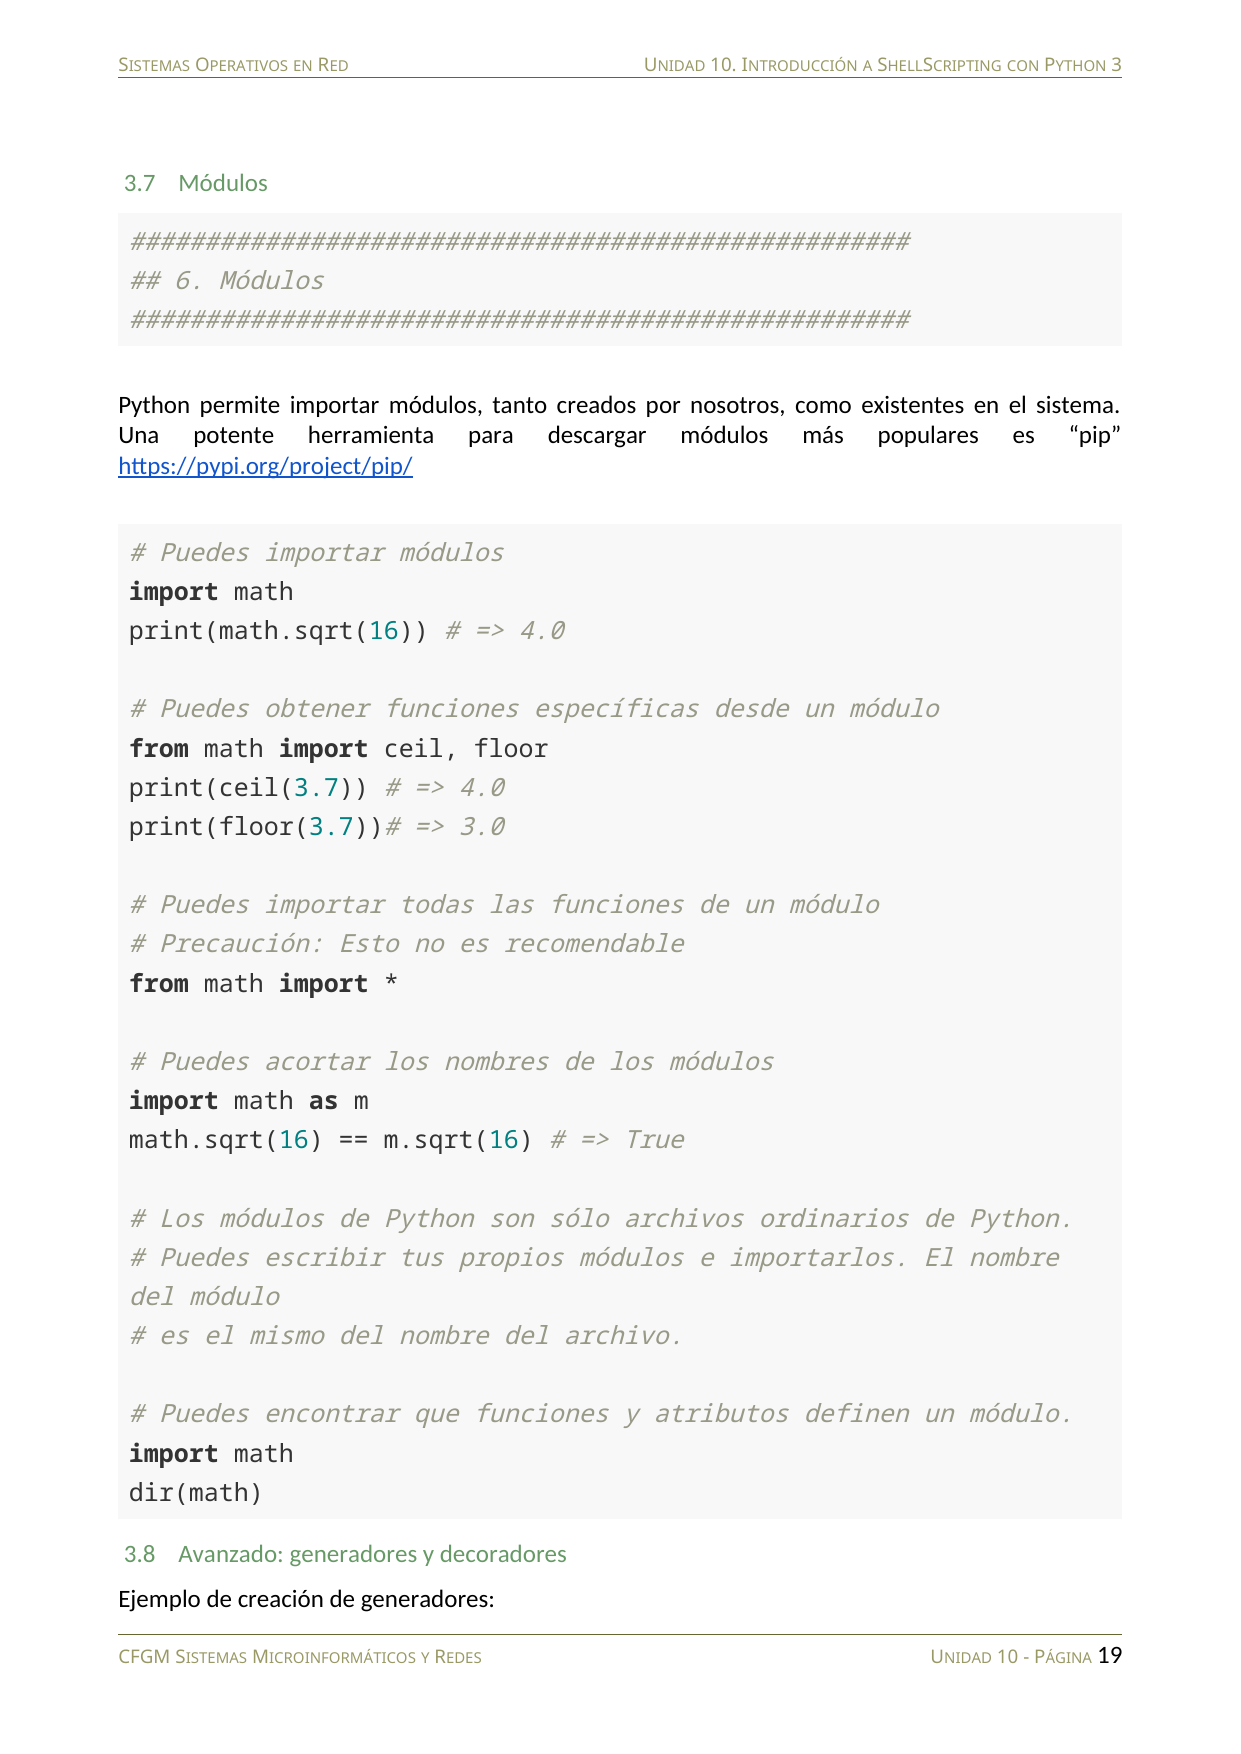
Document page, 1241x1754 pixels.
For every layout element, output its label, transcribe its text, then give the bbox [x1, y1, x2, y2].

subtitle Avanzado: generadores y decoradores [118, 1538, 1122, 1568]
table_header # Puedes importar módulos import math print(math.sqrt(16)) # => 4.0 # Puedes obtener funciones específicas desde un módulo from math import ceil, floor print(ceil(3.7)) # => 4.0 print(floor(3.7))# => 3.0 # Puedes importar todas las funciones de un módulo # Precaución: Esto no es recomendable from math import * # Puedes acortar los nombres de los módulos import math as m math.sqrt(16) == m.sqrt(16) # => True # Los módulos de Python son sólo archivos ordinarios de Python. # Puedes escribir tus propios módulos e importarlos. El nombre del módulo # es el mismo del nombre del archivo. # Puedes encontrar que funciones y atributos definen un módulo. import math dir(math) [118, 524, 1122, 1519]
text Python permite importar módulos, tanto creados por nosotros, como existentes en el sistema. Una potente herramienta para descargar módulos más populares es “pip” https://pypi.org/project/pip/ [118, 389, 1122, 481]
text Ejemplo de creación de generadores: [118, 1583, 1122, 1613]
table_header #################################################### ## 6. Módulos #################################################### [118, 213, 1122, 346]
subtitle Módulos [118, 167, 1122, 198]
